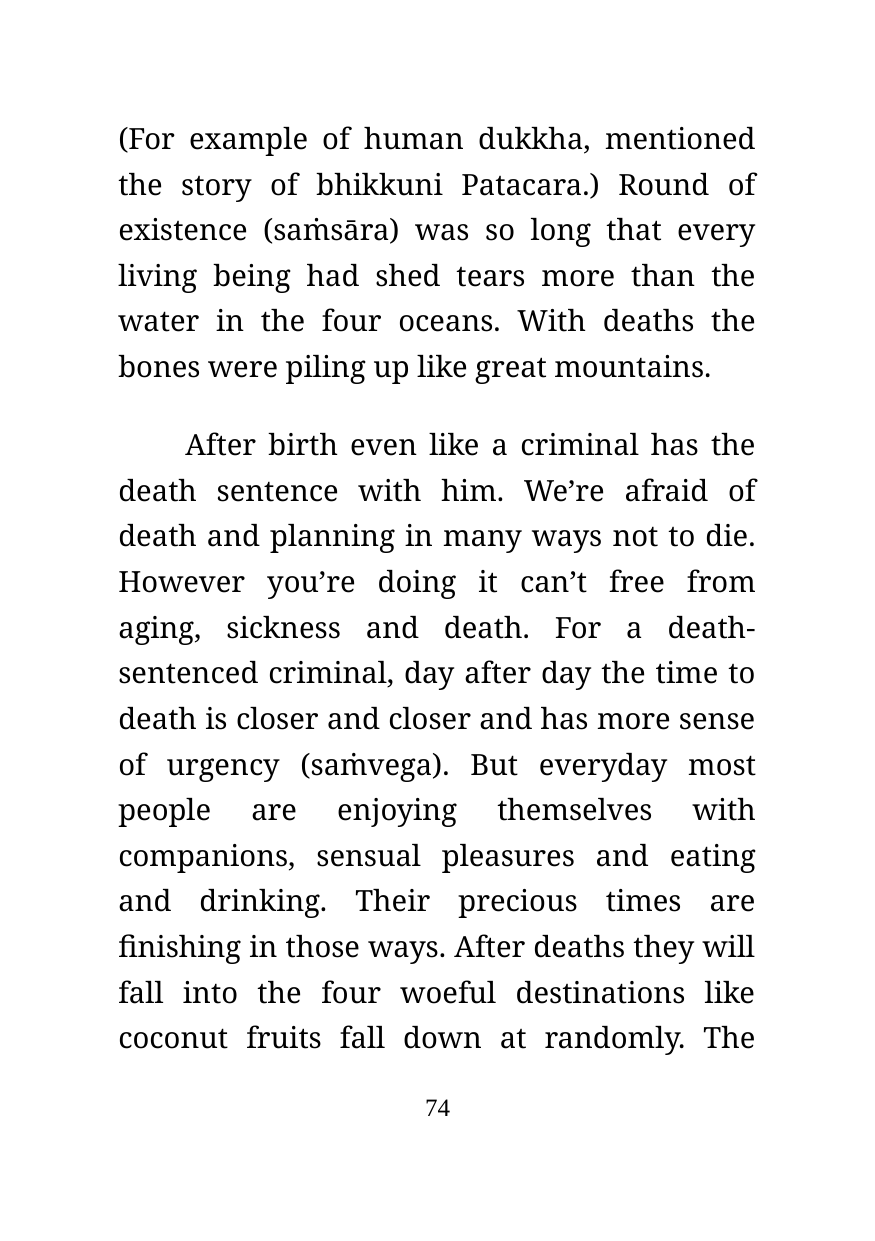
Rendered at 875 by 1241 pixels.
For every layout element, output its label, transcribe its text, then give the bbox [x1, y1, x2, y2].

text (For example of human dukkha, mentioned the story of bhikkuni Patacara.) Round of existence (saṁsāra) was so long that every living being had shed tears more than the water in the four oceans. With deaths the bones were piling up like great mountains. [118, 118, 756, 386]
text After birth even like a criminal has the death sentence with him. We’re afraid of death and planning in many ways not to die. However you’re doing it can’t free from aging, sickness and death. For a death-sentenced criminal, day after day the time to death is closer and closer and has more sense of urgency (saṁvega). But everyday most people are enjoying themselves with companions, sensual pleasures and eating and drinking. Their precious times are finishing in those ways. After deaths they will fall into the four woeful destinations like coconut fruits fall down at randomly. The [118, 424, 756, 1057]
